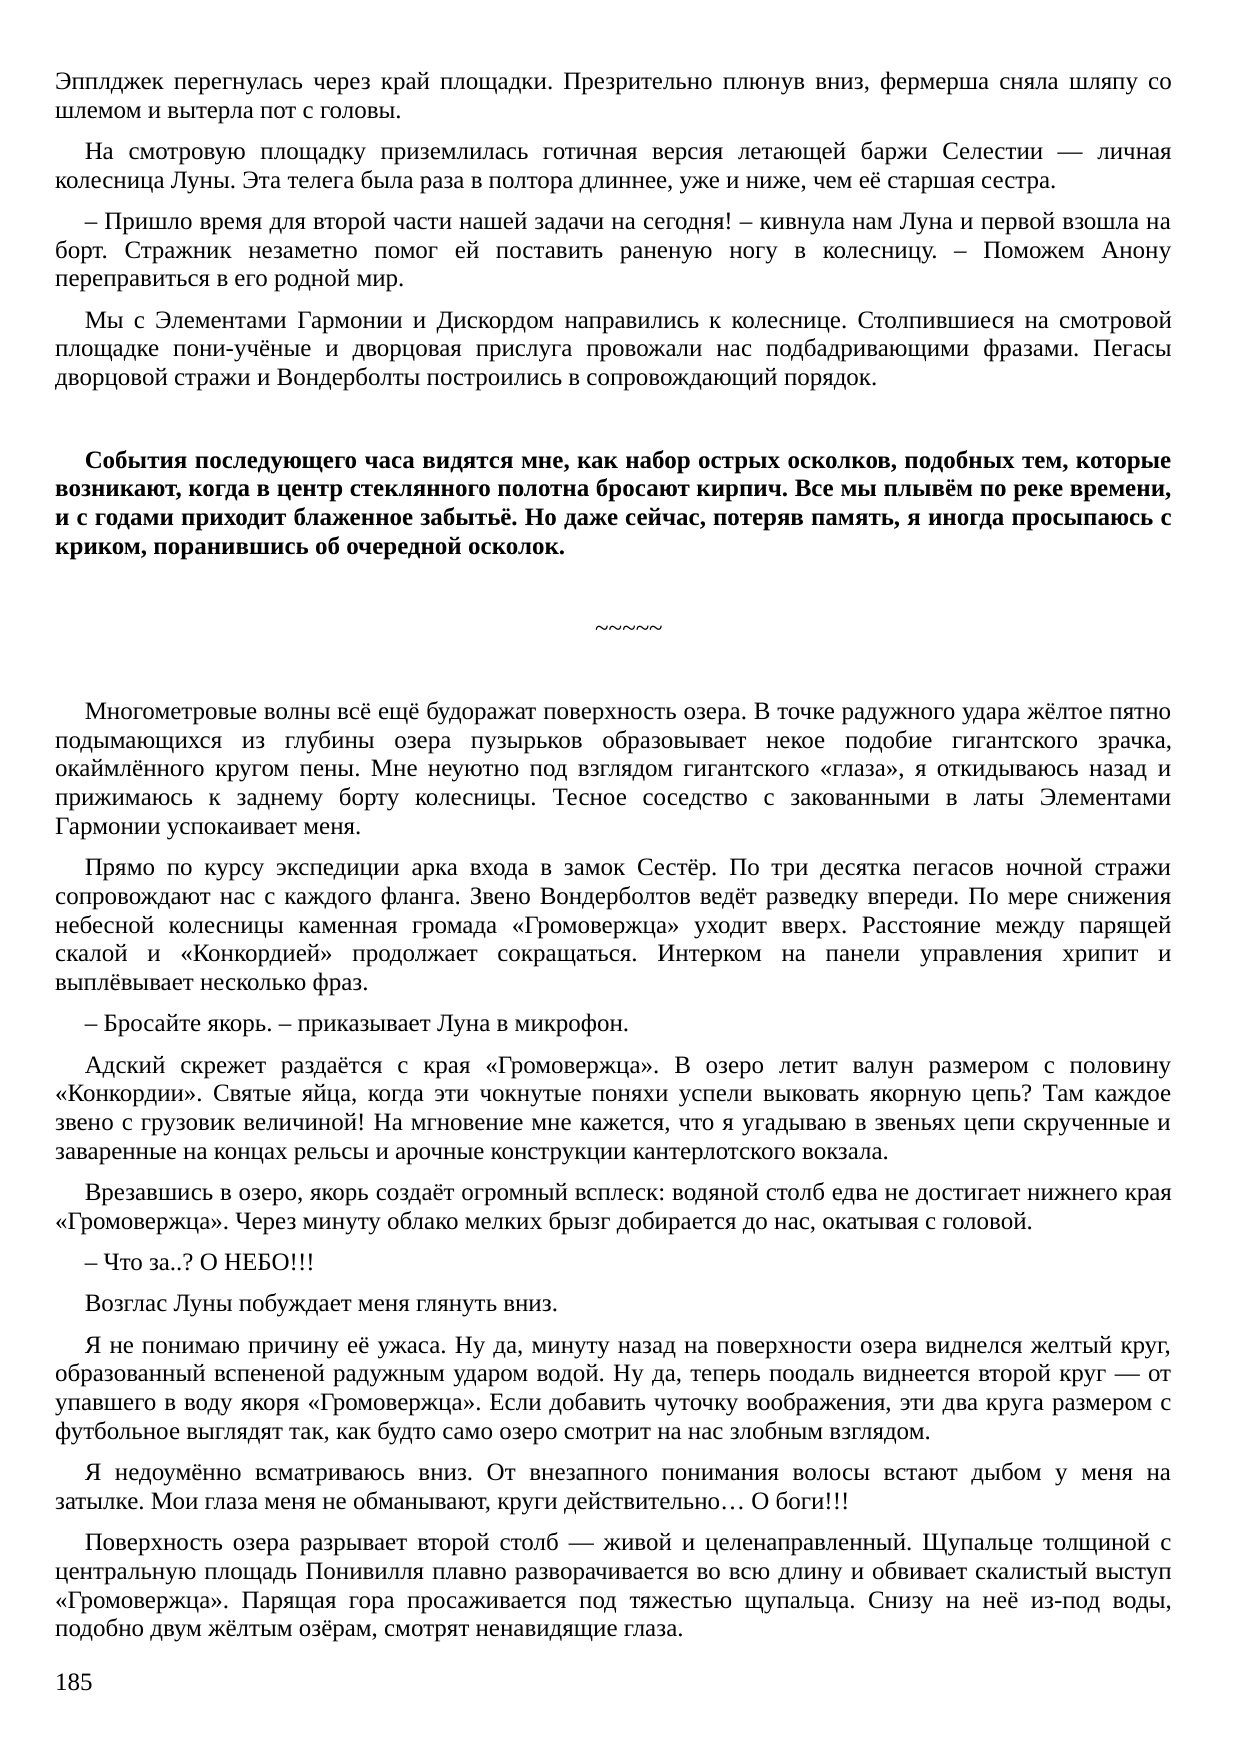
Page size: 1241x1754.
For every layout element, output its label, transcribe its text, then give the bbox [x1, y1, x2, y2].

text – Что за..? О НЕБО!!! [55, 1247, 1173, 1276]
text Прямо по курсу экспедиции арка входа в замок Сестёр. По три десятка пегасов ночной стражи сопровождают нас с каждого фланга. Звено Вондерболтов ведёт разведку впереди. По мере снижения небесной колесницы каменная громада «Громовержца» уходит вверх. Расстояние между парящей скалой и «Конкордией» продолжает сокращаться. Интерком на панели управления хрипит и выплёвывает несколько фраз. [55, 852, 1173, 996]
text Многометровые волны всё ещё будоражат поверхность озера. В точке радужного удара жёлтое пятно подымающихся из глубины озера пузырьков образовывает некое подобие гигантского зрачка, окаймлённого кругом пены. Мне неуютно под взглядом гигантского «глаза», я откидываюсь назад и прижимаюсь к заднему борту колесницы. Тесное соседство с закованными в латы Элементами Гармонии успокаивает меня. [55, 696, 1173, 840]
text – Бросайте якорь. – приказывает Луна в микрофон. [55, 1008, 1173, 1037]
text Мы с Элементами Гармонии и Дискордом направились к колеснице. Столпившиеся на смотровой площадке пони-учёные и дворцовая прислуга провожали нас подбадривающими фразами. Пегасы дворцовой стражи и Вондерболты построились в сопровождающий порядок. [55, 305, 1173, 391]
text Эпплджек перегнулась через край площадки. Презрительно плюнув вниз, фермерша сняла шляпу со шлемом и вытерла пот с головы. [55, 66, 1173, 123]
text На смотровую площадку приземлилась готичная версия летающей баржи Селестии — личная колесница Луны. Эта телега была раза в полтора длиннее, уже и ниже, чем её старшая сестра. [55, 136, 1173, 193]
text – Пришло время для второй части нашей задачи на сегодня! – кивнула нам Луна и первой взошла на борт. Стражник незаметно помог ей поставить раненую ногу в колесницу. – Поможем Анону переправиться в его родной мир. [55, 206, 1173, 292]
text Адский скрежет раздаётся с края «Громовержца». В озеро летит валун размером с половину «Конкордии». Святые яйца, когда эти чокнутые поняхи успели выковать якорную цепь? Там каждое звено с грузовик величиной! На мгновение мне кажется, что я угадываю в звеньях цепи скрученные и заваренные на концах рельсы и арочные конструкции кантерлотского вокзала. [55, 1050, 1173, 1165]
text Врезавшись в озеро, якорь создаёт огромный всплеск: водяной столб едва не достигает нижнего края «Громовержца». Через минуту облако мелких брызг добирается до нас, окатывая с головой. [55, 1177, 1173, 1235]
text Я не понимаю причину её ужаса. Ну да, минуту назад на поверхности озера виднелся желтый круг, образованный вспененой радужным ударом водой. Ну да, теперь поодаль виднеется второй круг — от упавшего в воду якоря «Громовержца». Если добавить чуточку воображения, эти два круга размером с футбольное выглядят так, как будто само озеро смотрит на нас злобным взглядом. [55, 1330, 1173, 1445]
text Я недоумённо всматриваюсь вниз. От внезапного понимания волосы встают дыбом у меня на затылке. Мои глаза меня не обманывают, круги действительно… О боги!!! [55, 1457, 1173, 1515]
text События последующего часа видятся мне, как набор острых осколков, подобных тем, которые возникают, когда в центр стеклянного полотна бросают кирпич. Все мы плывём по реке времени, и с годами приходит блаженное забытьё. Но даже сейчас, потеряв память, я иногда просыпаюсь с криком, поранившись об очередной осколок. [55, 445, 1173, 560]
text ~~~~~ [55, 613, 1173, 642]
text Возглас Луны побуждает меня глянуть вниз. [55, 1288, 1173, 1317]
text Поверхность озера разрывает второй столб — живой и целенаправленный. Щупальце толщиной с центральную площадь Понивилля плавно разворачивается во всю длину и обвивает скалистый выступ «Громовержца». Парящая гора просаживается под тяжестью щупальца. Снизу на неё из-под воды, подобно двум жёлтым озёрам, смотрят ненавидящие глаза. [55, 1527, 1173, 1642]
